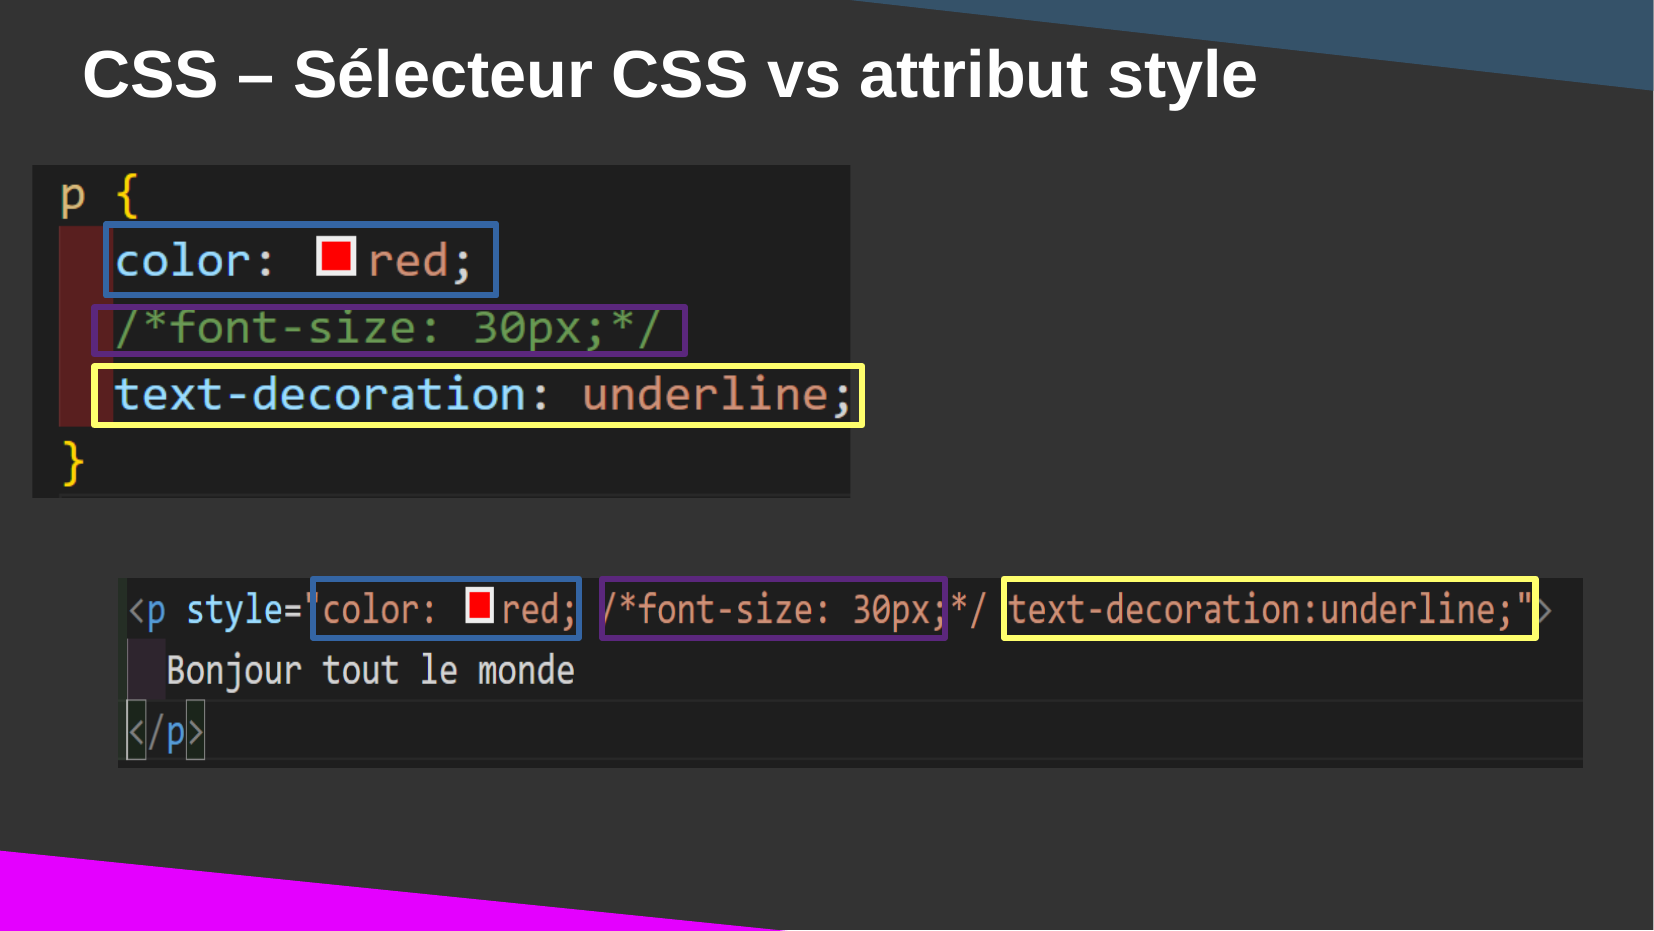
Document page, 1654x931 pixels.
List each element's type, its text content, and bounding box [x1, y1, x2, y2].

title CSS – Sélecteur CSS vs attribut style [82, 37, 1571, 114]
picture [32, 165, 851, 498]
text_box [0, 850, 788, 931]
picture [316, 582, 576, 635]
picture [605, 582, 942, 635]
picture [1007, 582, 1532, 635]
text_box [849, 0, 1654, 91]
picture [98, 369, 851, 422]
picture [118, 578, 1583, 768]
